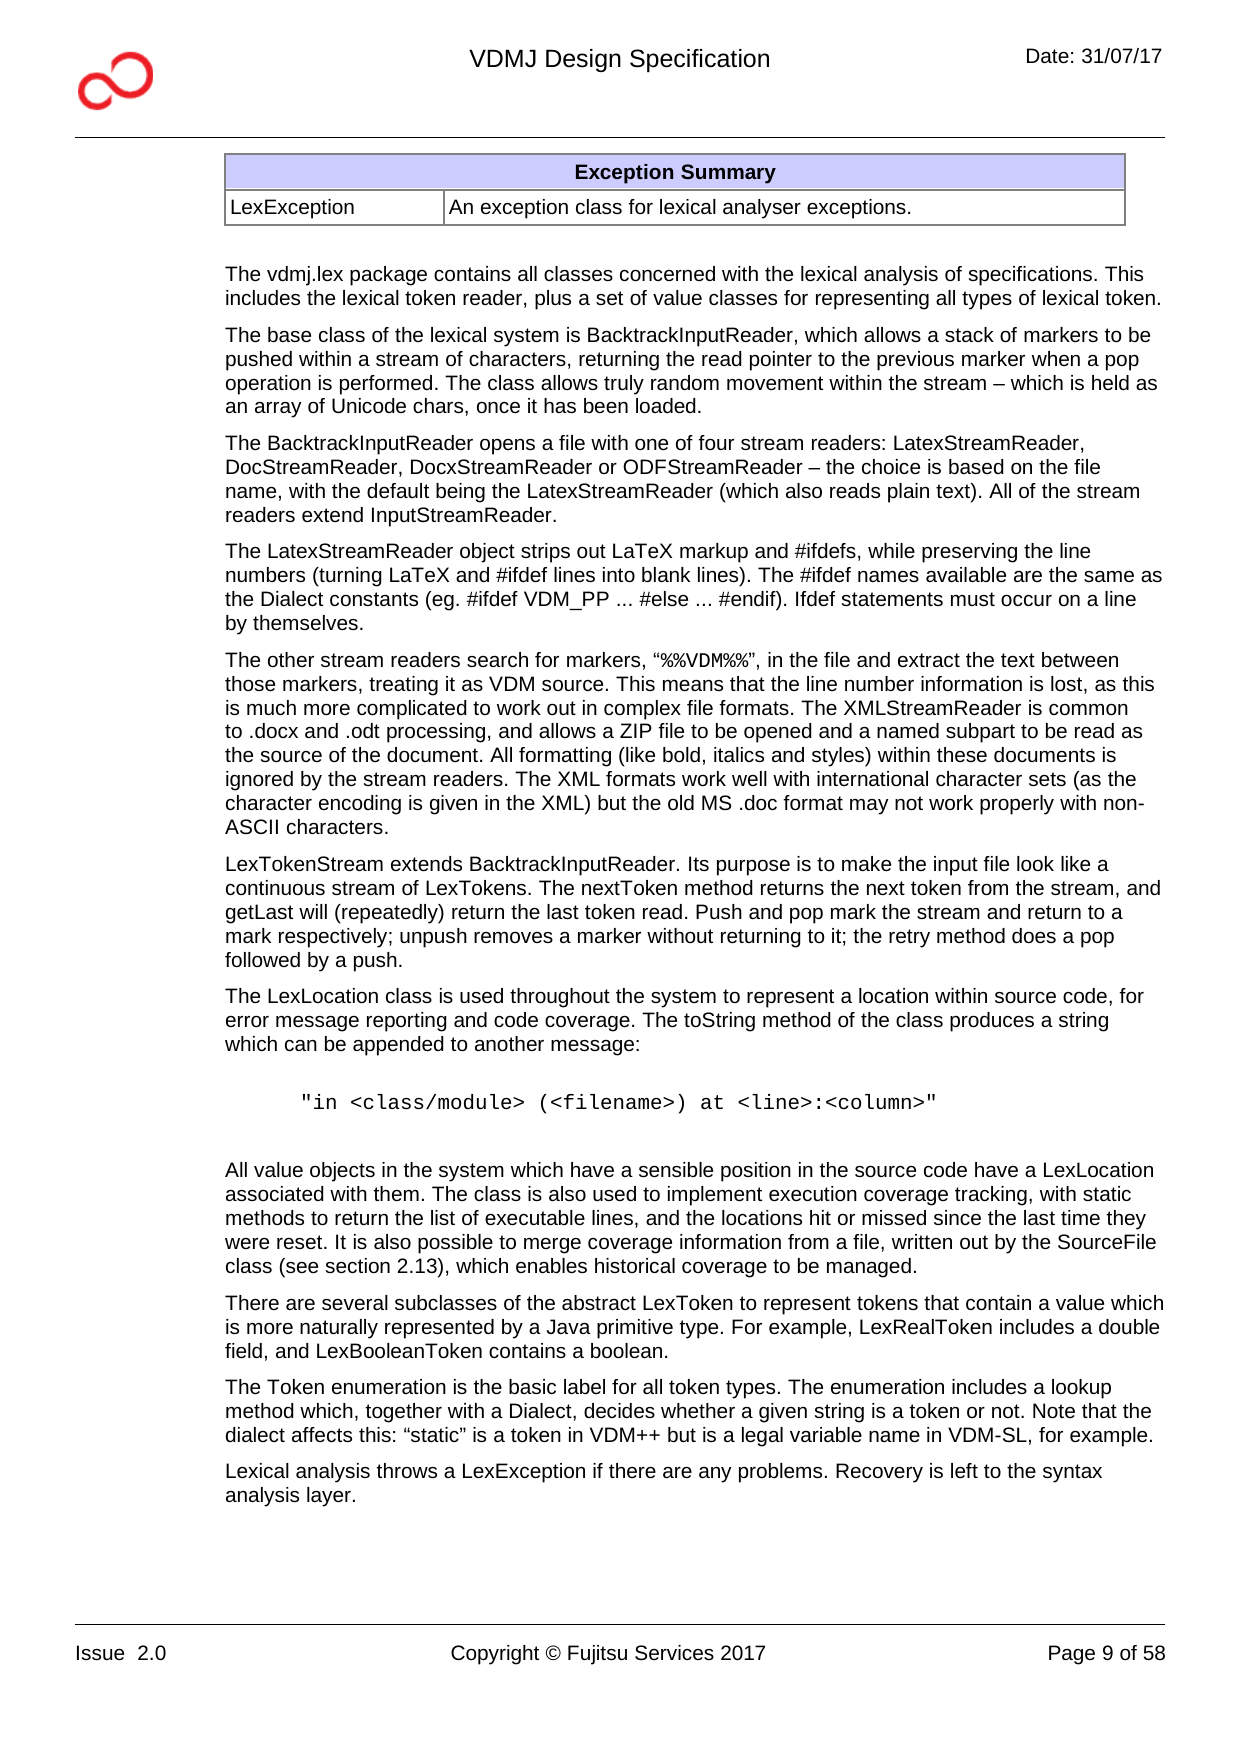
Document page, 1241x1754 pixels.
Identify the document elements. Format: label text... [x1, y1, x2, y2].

text All value objects in the system which have a sensible position in the source code have a LexLocation associated with them. The class is also used to implement execution coverage tracking, with static methods to return the list of executable lines, and the locations hit or missed since the last time they were reset. It is also possible to merge coverage information from a file, written out by the SourceFile class (see section 2.13), which enables historical coverage to be managed. [225, 1159, 1165, 1278]
text The base class of the lexical system is BacktrackInputReader, which allows a stack of markers to be pushed within a stream of characters, returning the read pointer to the previous marker when a pop operation is performed. The class allows truly random movement within the stream – which is held as an array of Unicode chars, once it has been loaded. [225, 323, 1165, 419]
picture [78, 44, 153, 120]
text "in <class/module> (<filename>) at <line>:<column>" [225, 1091, 1165, 1114]
text The vdmj.lex package contains all classes concerned with the lexical analysis of specifications. This includes the lexical token reader, plus a set of value classes for representing all types of lexical token. [225, 262, 1165, 310]
text The Token enumeration is the basic label for all token types. The enumeration includes a lookup method which, together with a Dialect, decides whether a given string is a token or not. Note that the dialect affects this: “static” is a token in VDM++ but is a legal variable name in VDM-SL, for example. [225, 1375, 1165, 1447]
text The other stream readers search for markers, “%%VDM%%”, in the file and extract the text between those markers, treating it as VDM source. This means that the line number information is lost, as this is much more complicated to work out in complex file formats. The XMLStreamReader is common to .docx and .odt processing, and allows a ZIP file to be opened and a named subpart to be read as the source of the document. All formatting (like bold, italics and styles) within these documents is ignored by the stream readers. The XML formats work well with international character sets (as the character encoding is given in the XML) but the old MS .doc format may not work properly with non-ASCII characters. [225, 648, 1165, 839]
table_cell LexException [226, 191, 443, 224]
table_header Exception Summary [226, 155, 1124, 188]
text The BacktrackInputReader opens a file with one of four stream readers: LatexStreamReader, DocStreamReader, DocxStreamReader or ODFStreamReader – the choice is based on the file name, with the default being the LatexStreamReader (which also reads plain text). All of the stream readers extend InputStreamReader. [225, 431, 1165, 527]
text The LexLocation class is used throughout the system to represent a location within source code, for error message reporting and code coverage. The toString method of the class produces a string which can be appended to another message: [225, 984, 1165, 1056]
text Lexical analysis throws a LexException if there are any problems. Recovery is left to the syntax analysis layer. [225, 1460, 1165, 1508]
text There are several subclasses of the abstract LexToken to represent tokens that contain a value which is more naturally represented by a Java primitive type. For example, LexRealToken includes a double field, and LexBooleanToken contains a boolean. [225, 1291, 1165, 1363]
text LexTokenStream extends BacktrackInputReader. Its purpose is to make the input file look like a continuous stream of LexTokens. The nextToken method returns the next token from the stream, and getLast will (repeatedly) return the last token read. Push and pop mark the stream and return to a mark respectively; unpush removes a marker without returning to it; the retry method does a pop followed by a push. [225, 852, 1165, 972]
text The LatexStreamReader object strips out LaTeX markup and #ifdefs, while preserving the line numbers (turning LaTeX and #ifdef lines into blank lines). The #ifdef names available are the same as the Dialect constants (eg. #ifdef VDM_PP ... #else ... #endif). Ifdef statements must occur on a line by themselves. [225, 539, 1165, 635]
table_cell An exception class for lexical analyser exceptions. [445, 191, 1124, 224]
